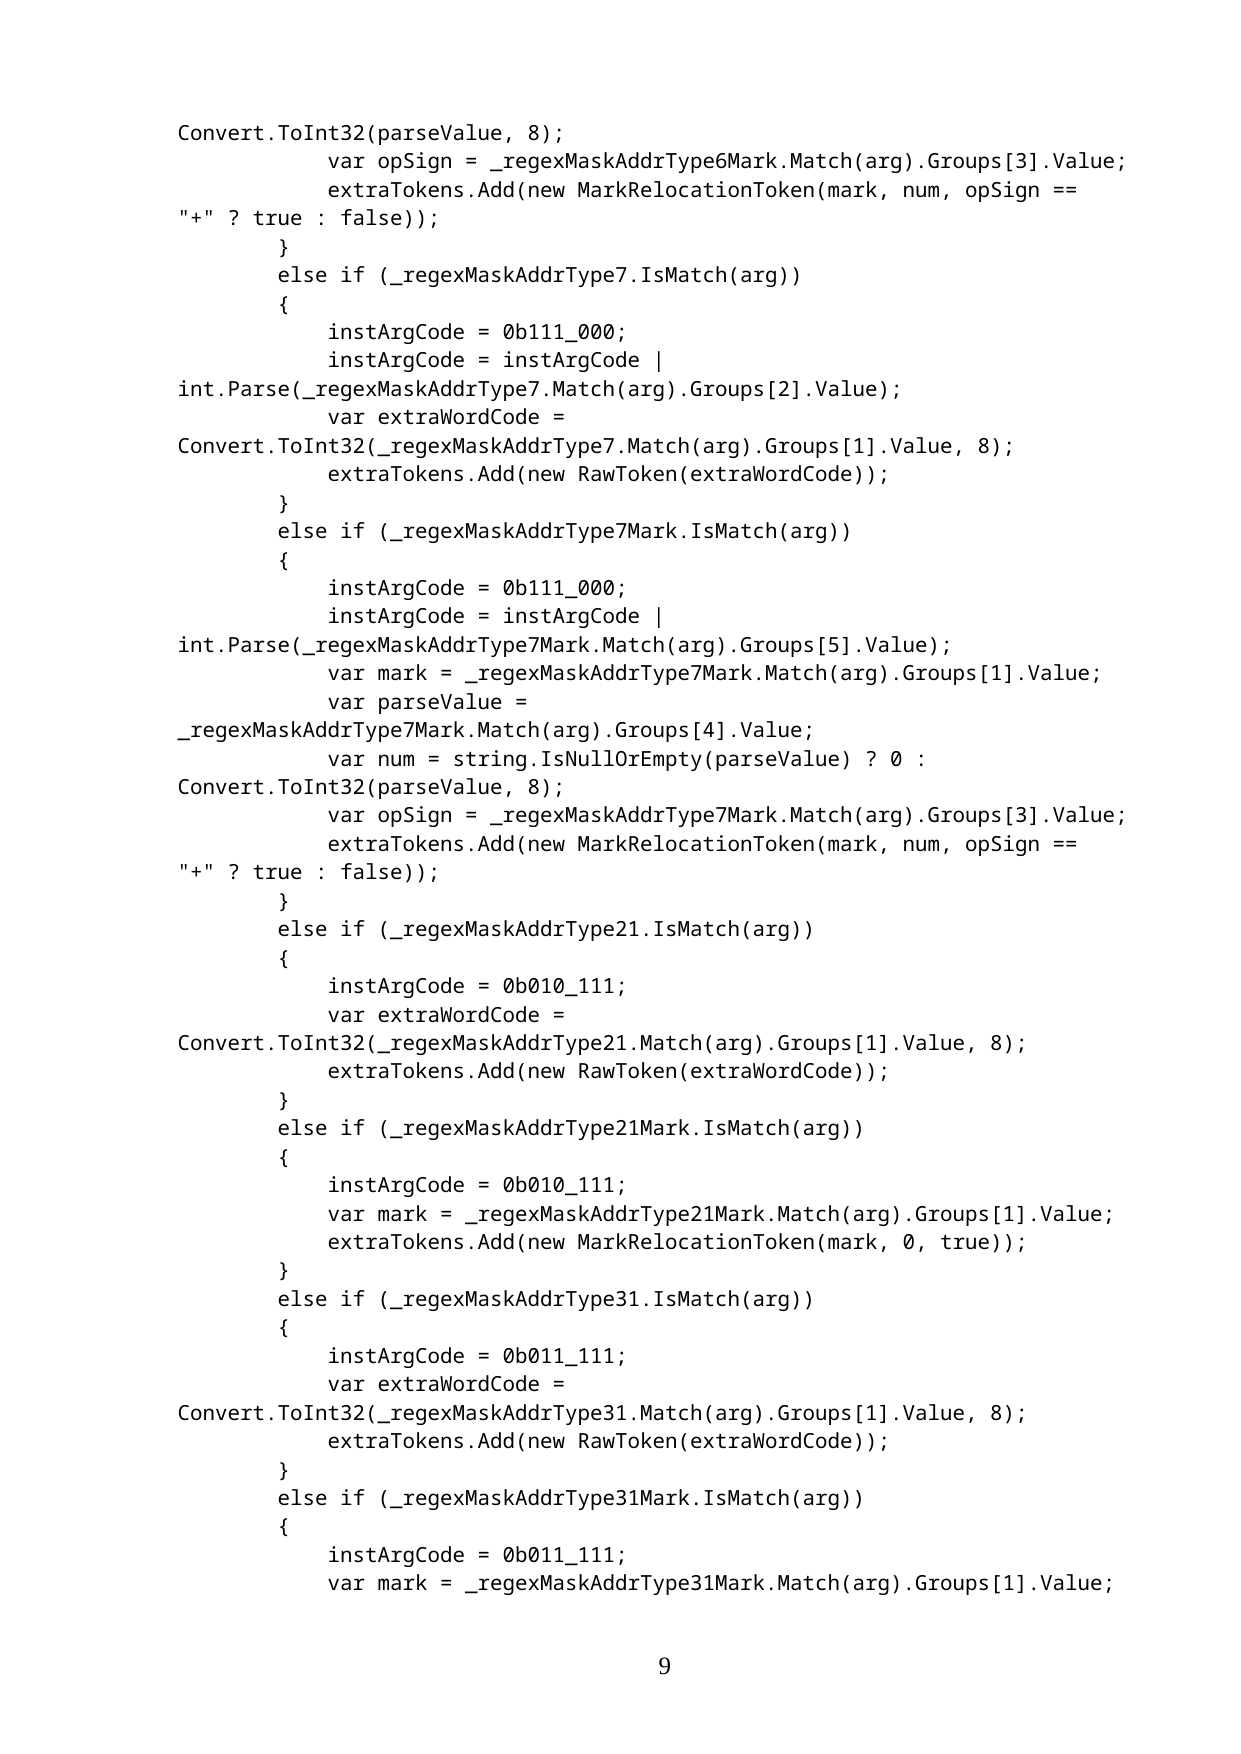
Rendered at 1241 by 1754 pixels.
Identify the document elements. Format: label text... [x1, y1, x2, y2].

table_header Convert.ToInt32(parseValue, 8); var opSign = _regexMaskAddrType6Mark.Match(arg).Groups[3].Value; extraTokens.Add(new MarkRelocationToken(mark, num, opSign == "+" ? true : false)); } else if (_regexMaskAddrType7.IsMatch(arg)) { instArgCode = 0b111_000; instArgCode = instArgCode | int.Parse(_regexMaskAddrType7.Match(arg).Groups[2].Value); var extraWordCode = Convert.ToInt32(_regexMaskAddrType7.Match(arg).Groups[1].Value, 8); extraTokens.Add(new RawToken(extraWordCode)); } else if (_regexMaskAddrType7Mark.IsMatch(arg)) { instArgCode = 0b111_000; instArgCode = instArgCode | int.Parse(_regexMaskAddrType7Mark.Match(arg).Groups[5].Value); var mark = _regexMaskAddrType7Mark.Match(arg).Groups[1].Value; var parseValue = _regexMaskAddrType7Mark.Match(arg).Groups[4].Value; var num = string.IsNullOrEmpty(parseValue) ? 0 : Convert.ToInt32(parseValue, 8); var opSign = _regexMaskAddrType7Mark.Match(arg).Groups[3].Value; extraTokens.Add(new MarkRelocationToken(mark, num, opSign == "+" ? true : false)); } else if (_regexMaskAddrType21.IsMatch(arg)) { instArgCode = 0b010_111; var extraWordCode = Convert.ToInt32(_regexMaskAddrType21.Match(arg).Groups[1].Value, 8); extraTokens.Add(new RawToken(extraWordCode)); } else if (_regexMaskAddrType21Mark.IsMatch(arg)) { instArgCode = 0b010_111; var mark = _regexMaskAddrType21Mark.Match(arg).Groups[1].Value; extraTokens.Add(new MarkRelocationToken(mark, 0, true)); } else if (_regexMaskAddrType31.IsMatch(arg)) { instArgCode = 0b011_111; var extraWordCode = Convert.ToInt32(_regexMaskAddrType31.Match(arg).Groups[1].Value, 8); extraTokens.Add(new RawToken(extraWordCode)); } else if (_regexMaskAddrType31Mark.IsMatch(arg)) { instArgCode = 0b011_111; var mark = _regexMaskAddrType31Mark.Match(arg).Groups[1].Value; [177, 118, 1152, 1597]
